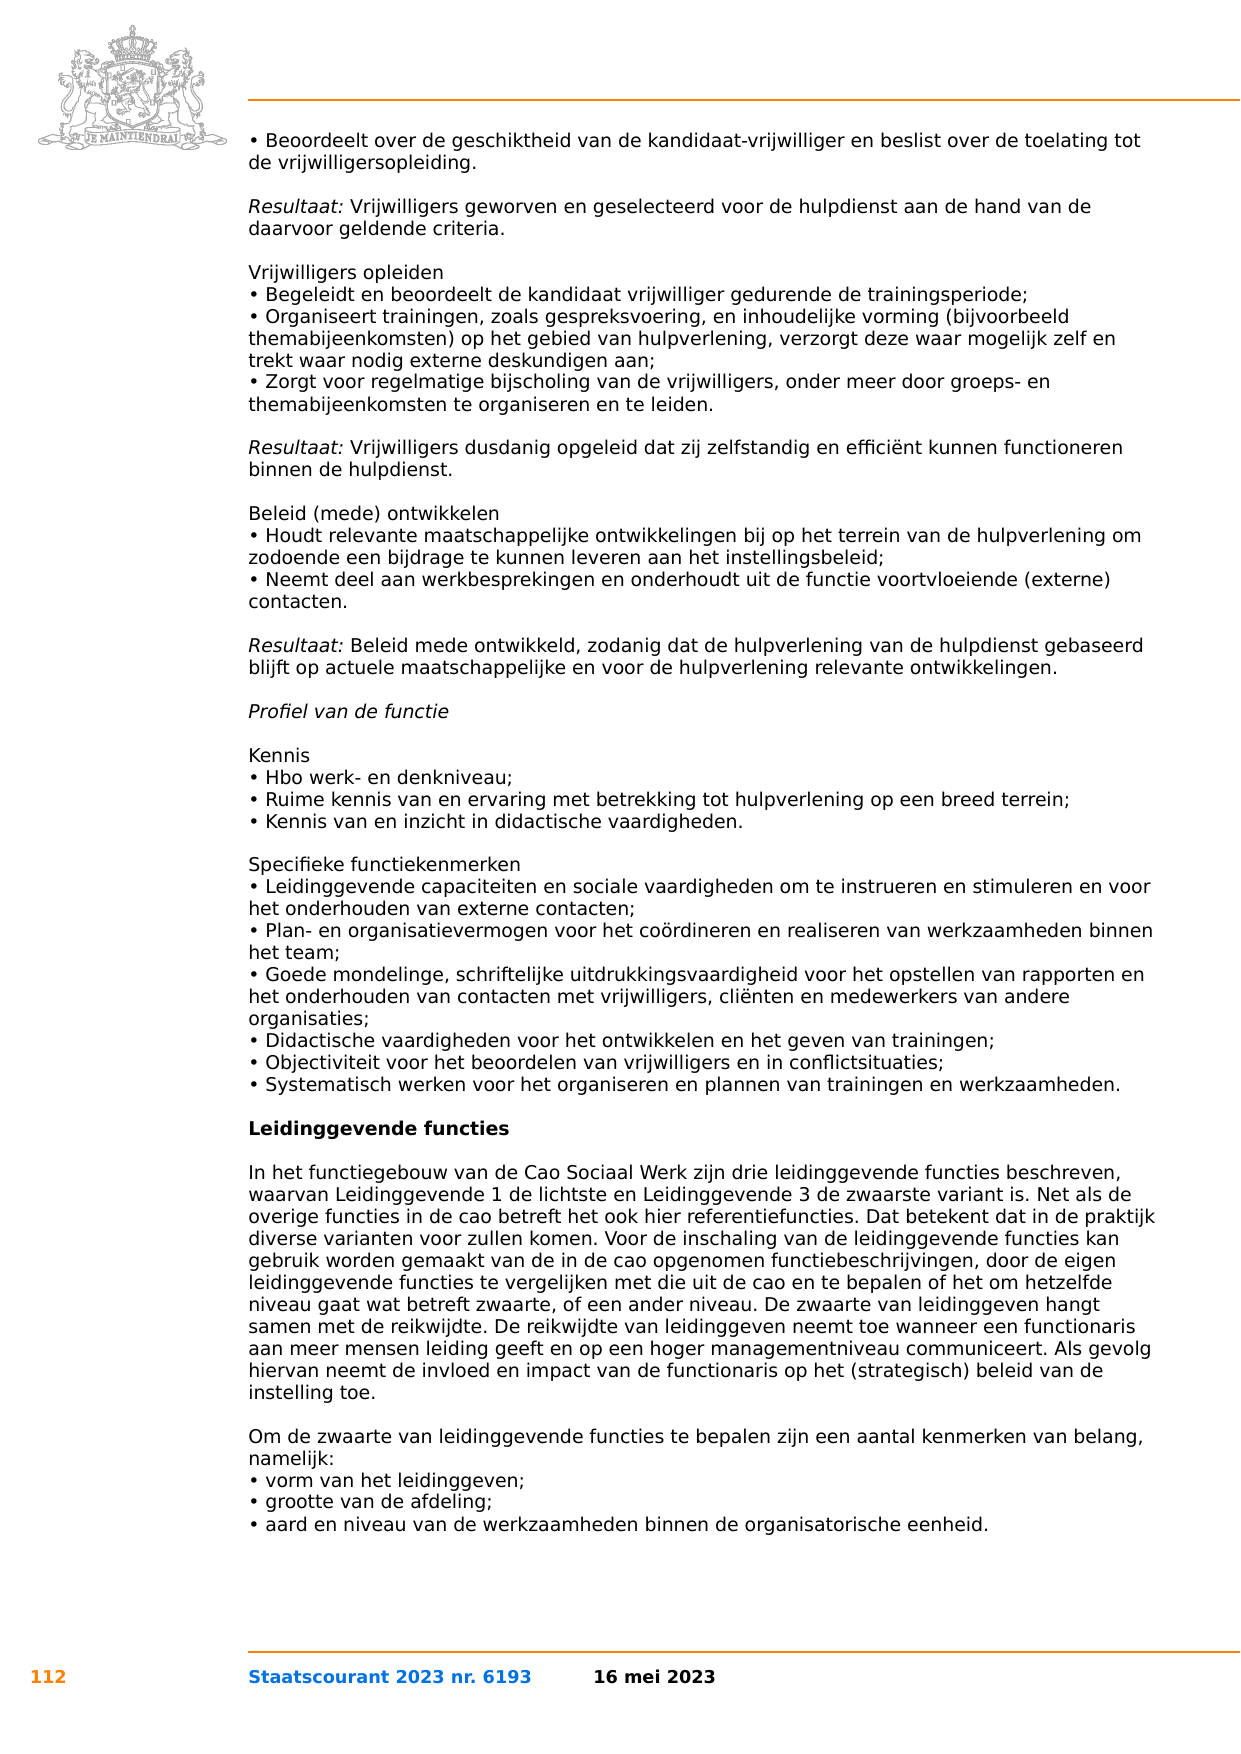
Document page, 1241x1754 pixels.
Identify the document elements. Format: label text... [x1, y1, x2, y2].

text • Kennis van en inzicht in didactische vaardigheden. [248, 811, 1163, 832]
text • Ruime kennis van en ervaring met betrekking tot hulpverlening op een breed terrein; [248, 788, 1163, 811]
text Beleid (mede) ontwikkelen [248, 503, 1163, 525]
text Resultaat: Beleid mede ontwikkeld, zodanig dat de hulpverlening van de hulpdienst gebaseerd blijft op actuele maatschappelijke en voor de hulpverlening relevante ontwikkelingen. [248, 635, 1163, 679]
text • Houdt relevante maatschappelijke ontwikkelingen bij op het terrein van de hulpverlening om zodoende een bijdrage te kunnen leveren aan het instellingsbeleid; [248, 525, 1163, 569]
text In het functiegebouw van de Cao Sociaal Werk zijn drie leidinggevende functies beschreven, waarvan Leidinggevende 1 de lichtste en Leidinggevende 3 de zwaarste variant is. Net als de overige functies in de cao betreft het ook hier referentiefuncties. Dat betekent dat in de praktijk diverse varianten voor zullen komen. Voor de inschaling van de leidinggevende functies kan gebruik worden gemaakt van de in de cao opgenomen functiebeschrijvingen, door de eigen leidinggevende functies te vergelijken met die uit de cao en te bepalen of het om hetzelfde niveau gaat wat betreft zwaarte, of een ander niveau. De zwaarte van leidinggeven hangt samen met de reikwijdte. De reikwijdte van leidinggeven neemt toe wanneer een functionaris aan meer mensen leiding geeft en op een hoger managementniveau communiceert. Als gevolg hiervan neemt de invloed en impact van de functionaris op het (strategisch) beleid van de instelling toe. [248, 1162, 1163, 1404]
text • Didactische vaardigheden voor het ontwikkelen en het geven van trainingen; [248, 1030, 1163, 1052]
text • vorm van het leidinggeven; [248, 1469, 1163, 1491]
text • grootte van de afdeling; [248, 1491, 1163, 1513]
text • Begeleidt en beoordeelt de kandidaat vrijwilliger gedurende de trainingsperiode; [248, 283, 1163, 306]
text • Plan- en organisatievermogen voor het coördineren en realiseren van werkzaamheden binnen het team; [248, 920, 1163, 964]
text • Hbo werk- en denkniveau; [248, 767, 1163, 788]
text Specifieke functiekenmerken [248, 854, 1163, 876]
text Vrijwilligers opleiden [248, 262, 1163, 283]
text • Neemt deel aan werkbesprekingen en onderhoudt uit de functie voortvloeiende (externe) contacten. [248, 569, 1163, 613]
text Resultaat: Vrijwilligers geworven en geselecteerd voor de hulpdienst aan de hand van de daarvoor geldende criteria. [248, 196, 1163, 240]
text Profiel van de functie [248, 701, 1163, 723]
text • Systematisch werken voor het organiseren en plannen van trainingen en werkzaamheden. [248, 1074, 1163, 1096]
text • aard en niveau van de werkzaamheden binnen de organisatorische eenheid. [248, 1513, 1163, 1535]
text • Beoordeelt over de geschiktheid van de kandidaat-vrijwilliger en beslist over de toelating tot de vrijwilligersopleiding. [248, 130, 1163, 174]
text • Leidinggevende capaciteiten en sociale vaardigheden om te instrueren en stimuleren en voor het onderhouden van externe contacten; [248, 876, 1163, 920]
text • Objectiviteit voor het beoordelen van vrijwilligers en in conflictsituaties; [248, 1052, 1163, 1074]
text • Goede mondelinge, schriftelijke uitdrukkingsvaardigheid voor het opstellen van rapporten en het onderhouden van contacten met vrijwilligers, cliënten en medewerkers van andere organisaties; [248, 964, 1163, 1030]
text • Organiseert trainingen, zoals gespreksvoering, en inhoudelijke vorming (bijvoorbeeld themabijeenkomsten) op het gebied van hulpverlening, verzorgt deze waar mogelijk zelf en trekt waar nodig externe deskundigen aan; [248, 306, 1163, 371]
text Kennis [248, 744, 1163, 767]
picture [38, 25, 227, 150]
text Leidinggevende functies [248, 1118, 1163, 1140]
text • Zorgt voor regelmatige bijscholing van de vrijwilligers, onder meer door groeps- en themabijeenkomsten te organiseren en te leiden. [248, 371, 1163, 415]
text Resultaat: Vrijwilligers dusdanig opgeleid dat zij zelfstandig en efficiënt kunnen functioneren binnen de hulpdienst. [248, 437, 1163, 481]
text Om de zwaarte van leidinggevende functies te bepalen zijn een aantal kenmerken van belang, namelijk: [248, 1426, 1163, 1469]
